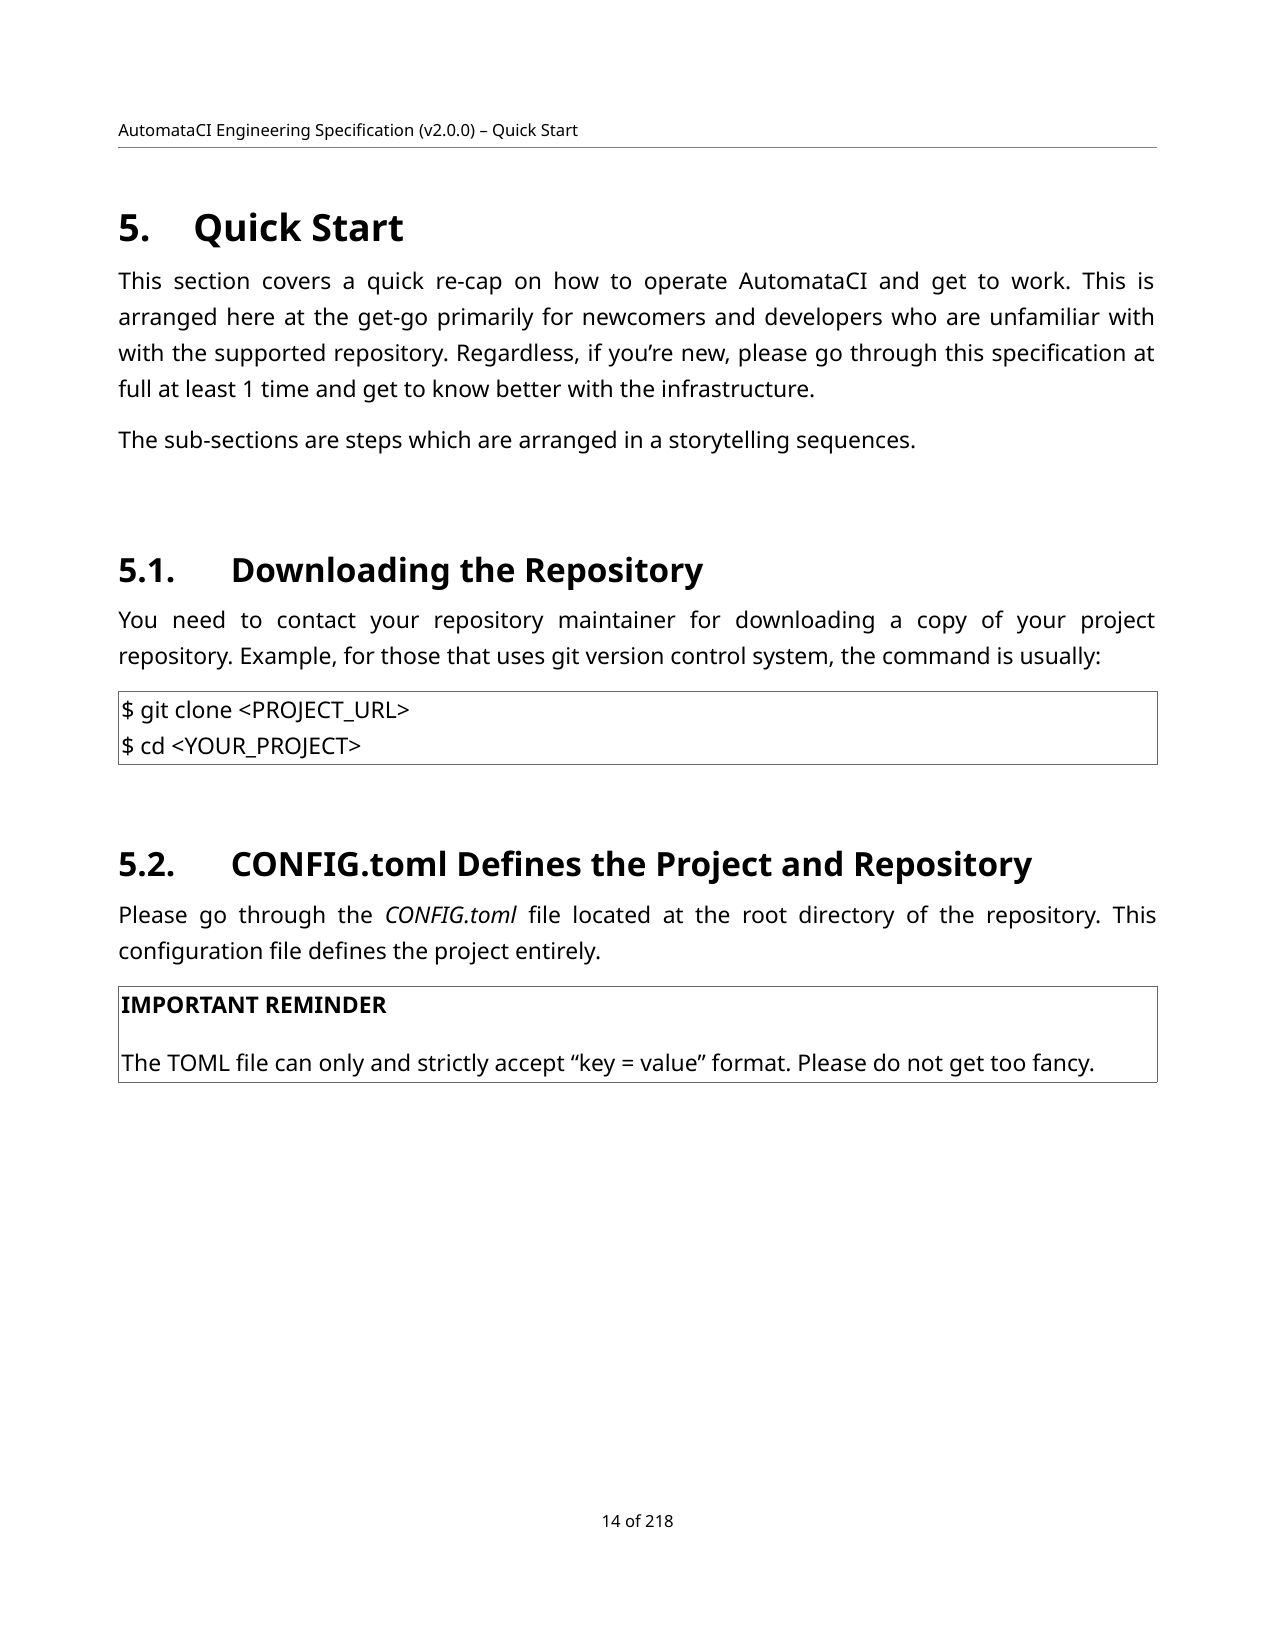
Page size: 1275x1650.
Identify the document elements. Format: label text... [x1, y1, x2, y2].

text The sub-sections are steps which are arranged in a storytelling sequences. [118, 424, 1157, 455]
text This section covers a quick re-cap on how to operate AutomataCI and get to work. This is arranged here at the get-go primarily for newcomers and developers who are unfamiliar with with the supported repository. Regardless, if you’re new, please go through this specification at full at least 1 time and get to know better with the infrastructure. [118, 265, 1157, 404]
subtitle Downloading the Repository [118, 546, 1157, 592]
text Please go through the CONFIG.toml file located at the root directory of the repository. This configuration file defines the project entirely. [118, 899, 1157, 966]
text IMPORTANT REMINDER [119, 987, 1157, 1020]
subtitle Quick Start [118, 201, 1157, 252]
subtitle CONFIG.toml Defines the Project and Repository [118, 841, 1157, 886]
text $ git clone <PROJECT_URL> [119, 692, 1157, 726]
text You need to contact your repository maintainer for downloading a copy of your project repository. Example, for those that uses git version control system, the command is usually: [118, 604, 1157, 671]
text $ cd <YOUR_PROJECT> [119, 727, 1157, 764]
text The TOML file can only and strictly accept “key = value” format. Please do not get too fancy. [119, 1044, 1157, 1082]
